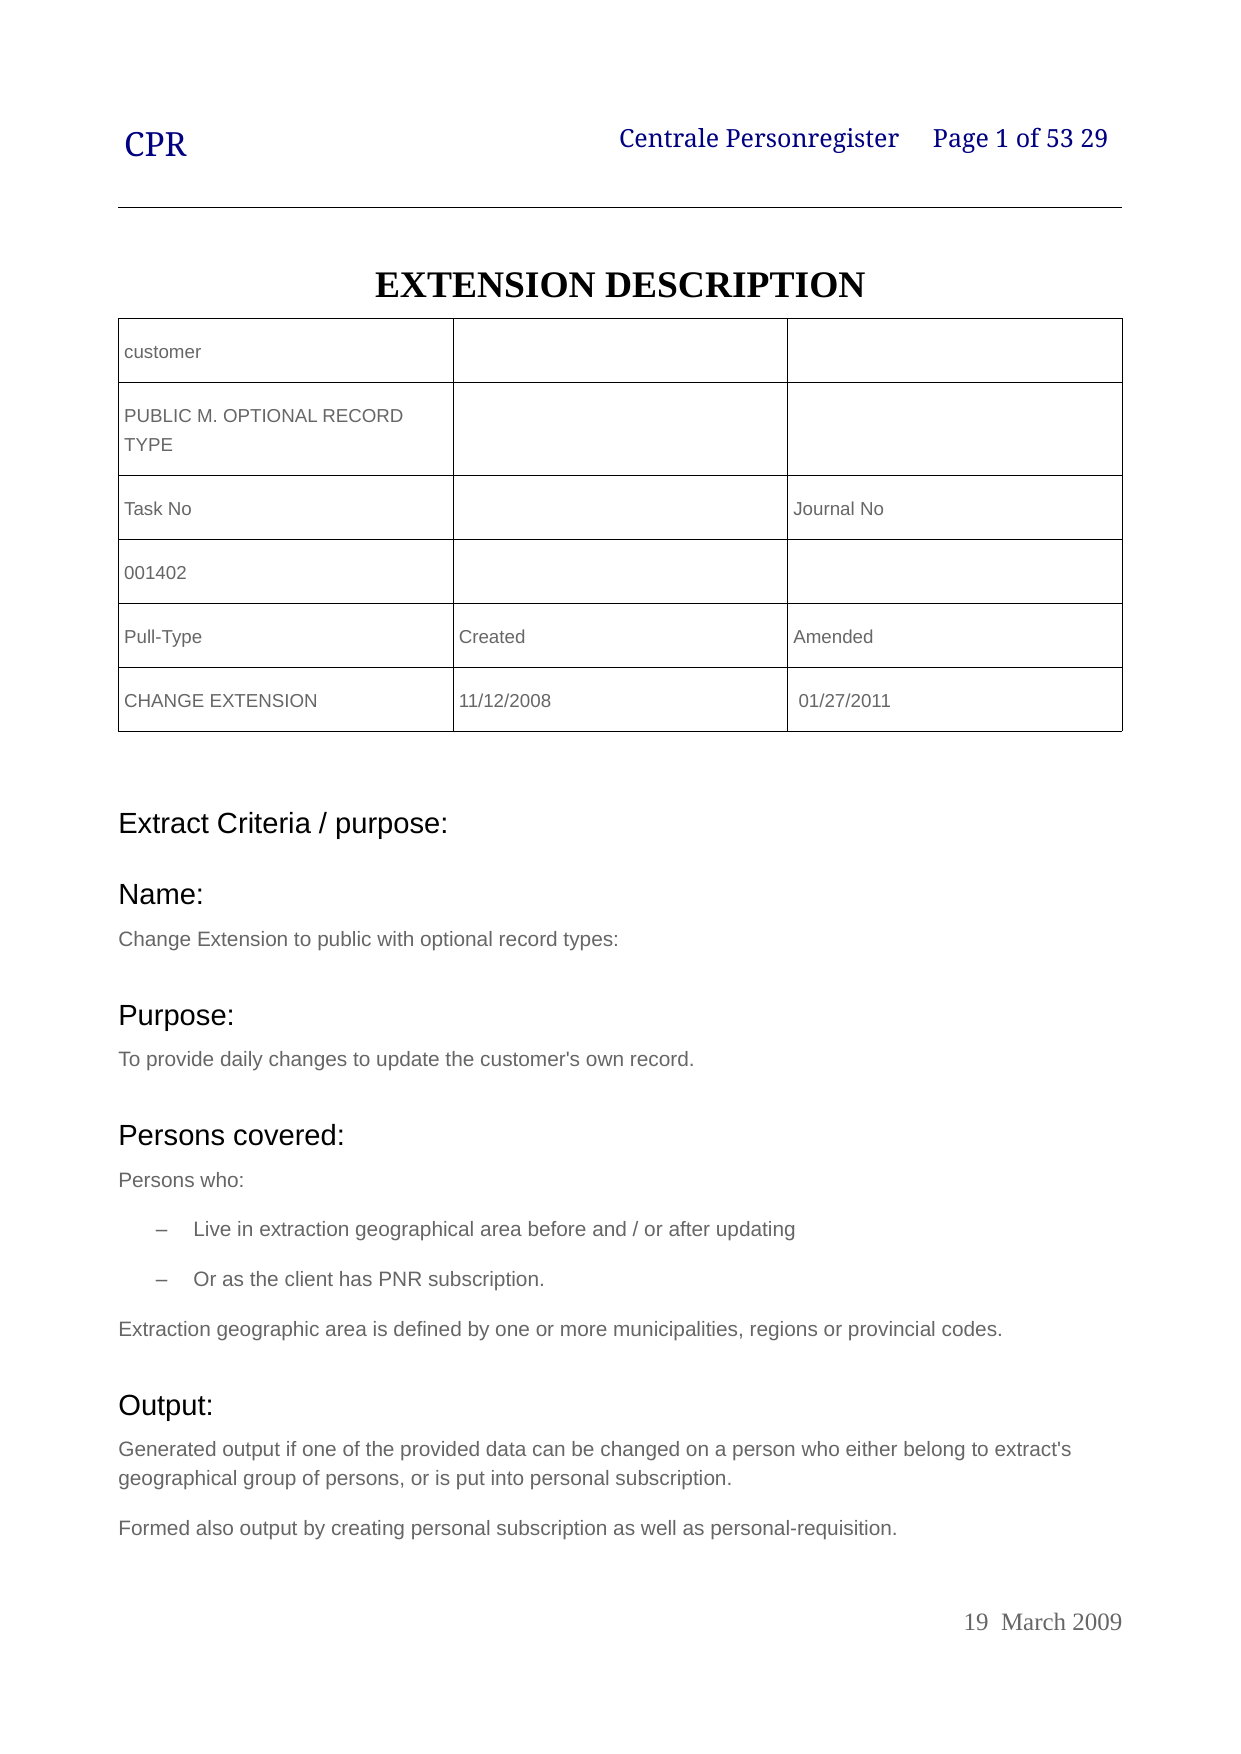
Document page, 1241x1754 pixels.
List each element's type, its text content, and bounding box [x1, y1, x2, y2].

text Persons who: [118, 1164, 1122, 1193]
text Formed also output by creating personal subscription as well as personal-requisition. [118, 1512, 1122, 1541]
table_cell [454, 476, 787, 539]
text Generated output if one of the provided data can be changed on a person who either belong to extract's geographical group of persons, or is put into personal subscription. [118, 1433, 1122, 1491]
subtitle Persons covered: [118, 1118, 1122, 1152]
table_header customer [119, 319, 453, 382]
list Or as the client has PNR subscription. [156, 1263, 1122, 1292]
table_cell Journal No [788, 476, 1122, 539]
text To provide daily changes to update the customer's own record. [118, 1043, 1122, 1072]
table_cell CHANGE EXTENSION [119, 668, 453, 731]
subtitle Extract Criteria / purpose: [118, 806, 1122, 839]
table_cell Pull-Type [119, 604, 453, 667]
text Extraction geographic area is defined by one or more municipalities, regions or provincial codes. [118, 1313, 1122, 1342]
table_cell [454, 540, 787, 603]
list Live in extraction geographical area before and / or after updating [156, 1214, 1122, 1243]
table_cell 11/12/2008 [454, 668, 787, 731]
text Change Extension to public with optional record types: [118, 923, 1122, 952]
table_cell Amended [788, 604, 1122, 667]
table_cell 01/27/2011 [788, 668, 1122, 731]
table_cell [788, 383, 1122, 475]
subtitle Purpose: [118, 997, 1122, 1031]
table_cell Created [454, 604, 787, 667]
table_cell [454, 383, 787, 475]
table_cell 001402 [119, 540, 453, 603]
title EXTENSION DESCRIPTION [118, 262, 1122, 305]
table_header [788, 319, 1122, 382]
subtitle Name: [118, 877, 1122, 910]
table_cell PUBLIC M. OPTIONAL RECORD TYPE [119, 383, 453, 475]
table_cell Task No [119, 476, 453, 539]
table_header [454, 319, 787, 382]
table_cell [788, 540, 1122, 603]
subtitle Output: [118, 1387, 1122, 1421]
